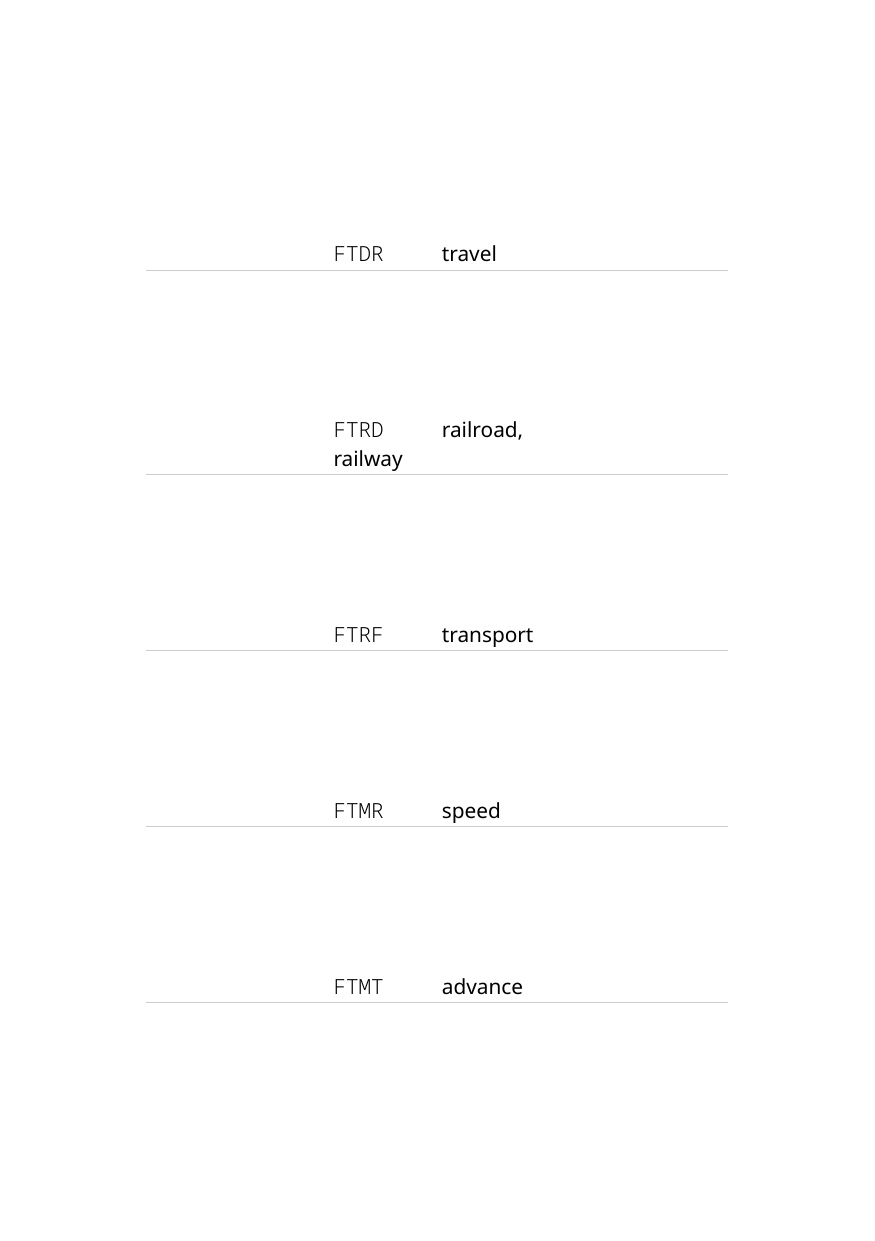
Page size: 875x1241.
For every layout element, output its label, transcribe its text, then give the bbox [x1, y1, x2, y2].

text FTMT advance [146, 827, 728, 1002]
text FTRF transport [146, 475, 728, 650]
text FTRD railroad, railway [146, 271, 728, 474]
text FTMR speed [146, 651, 728, 826]
text FTDR travel [146, 94, 728, 270]
